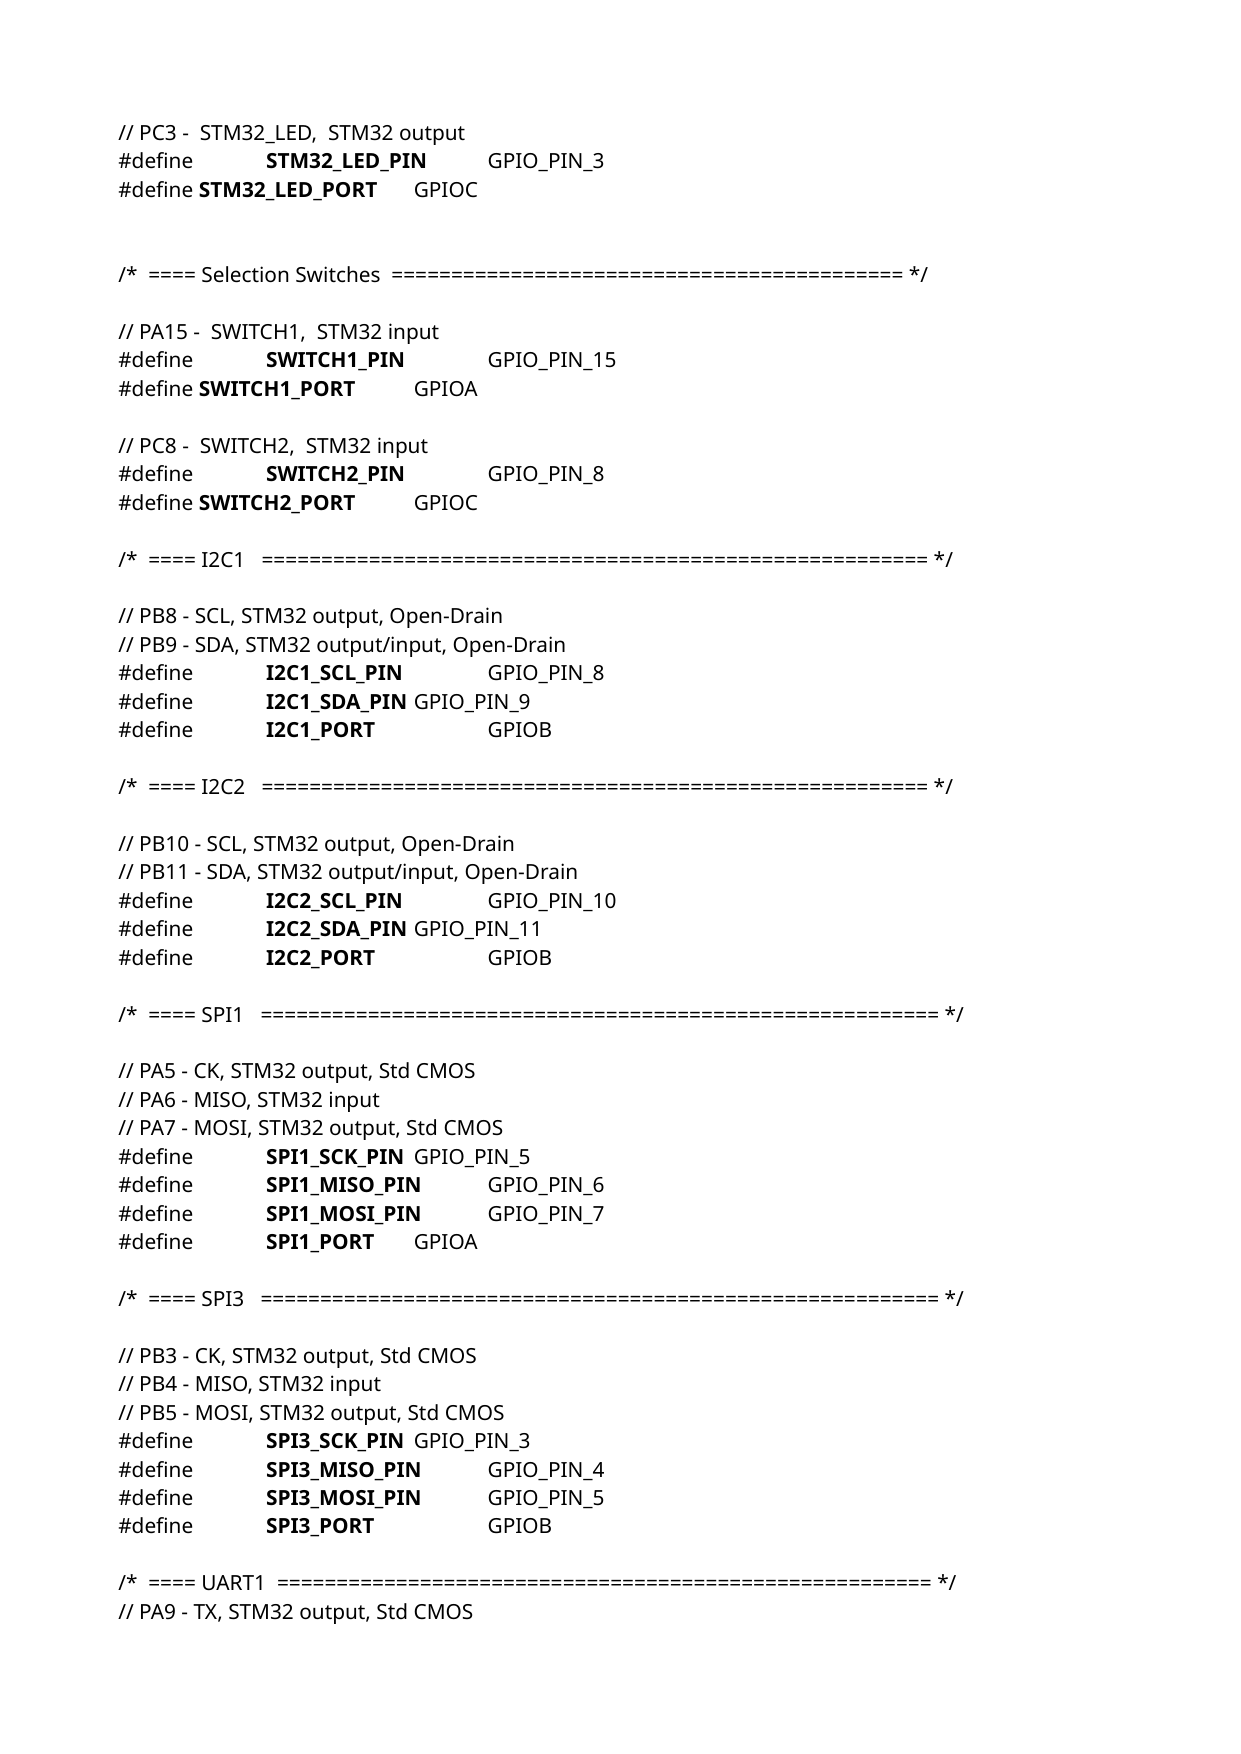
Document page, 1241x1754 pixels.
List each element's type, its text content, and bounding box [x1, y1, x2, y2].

text // PA15 - SWITCH1, STM32 input [118, 317, 1122, 346]
text #define SPI3_SCK_PIN GPIO_PIN_3 [118, 1426, 1122, 1455]
text // PA9 - TX, STM32 output, Std CMOS [118, 1597, 1122, 1625]
text #define SWITCH2_PIN GPIO_PIN_8 [118, 459, 1122, 488]
text /* ==== Selection Switches =========================================== */ [118, 260, 1122, 289]
text /* ==== I2C1 ======================================================== */ [118, 545, 1122, 573]
text #define SPI1_PORT GPIOA [118, 1227, 1122, 1256]
text #define SWITCH2_PORT GPIOC [118, 488, 1122, 516]
text #define I2C2_SDA_PIN GPIO_PIN_11 [118, 914, 1122, 943]
text // PA5 - CK, STM32 output, Std CMOS [118, 1057, 1122, 1085]
text #define SPI1_MISO_PIN GPIO_PIN_6 [118, 1170, 1122, 1199]
text #define I2C1_SCL_PIN GPIO_PIN_8 [118, 658, 1122, 687]
text // PC8 - SWITCH2, STM32 input [118, 431, 1122, 459]
text #define I2C2_SCL_PIN GPIO_PIN_10 [118, 886, 1122, 914]
text /* ==== I2C2 ======================================================== */ [118, 772, 1122, 801]
text // PB10 - SCL, STM32 output, Open-Drain [118, 829, 1122, 857]
text #define I2C1_SDA_PIN GPIO_PIN_9 [118, 687, 1122, 715]
text #define SPI1_SCK_PIN GPIO_PIN_5 [118, 1142, 1122, 1170]
text #define I2C1_PORT GPIOB [118, 715, 1122, 744]
text // PA6 - MISO, STM32 input [118, 1085, 1122, 1113]
text /* ==== UART1 ======================================================= */ [118, 1568, 1122, 1597]
text /* ==== SPI1 ========================================================= */ [118, 1000, 1122, 1028]
text #define I2C2_PORT GPIOB [118, 943, 1122, 971]
text // PC3 - STM32_LED, STM32 output [118, 118, 1122, 147]
text #define STM32_LED_PIN GPIO_PIN_3 [118, 147, 1122, 175]
text #define SPI3_MISO_PIN GPIO_PIN_4 [118, 1455, 1122, 1483]
text #define SPI3_PORT GPIOB [118, 1512, 1122, 1540]
text // PB11 - SDA, STM32 output/input, Open-Drain [118, 857, 1122, 886]
text // PB4 - MISO, STM32 input [118, 1369, 1122, 1398]
text // PB3 - CK, STM32 output, Std CMOS [118, 1341, 1122, 1369]
text #define SPI1_MOSI_PIN GPIO_PIN_7 [118, 1199, 1122, 1227]
text // PB9 - SDA, STM32 output/input, Open-Drain [118, 630, 1122, 658]
text // PB8 - SCL, STM32 output, Open-Drain [118, 602, 1122, 630]
text /* ==== SPI3 ========================================================= */ [118, 1284, 1122, 1312]
text #define SPI3_MOSI_PIN GPIO_PIN_5 [118, 1483, 1122, 1512]
text // PB5 - MOSI, STM32 output, Std CMOS [118, 1398, 1122, 1426]
text #define SWITCH1_PORT GPIOA [118, 374, 1122, 402]
text #define STM32_LED_PORT GPIOC [118, 175, 1122, 203]
text #define SWITCH1_PIN GPIO_PIN_15 [118, 346, 1122, 374]
text // PA7 - MOSI, STM32 output, Std CMOS [118, 1113, 1122, 1142]
